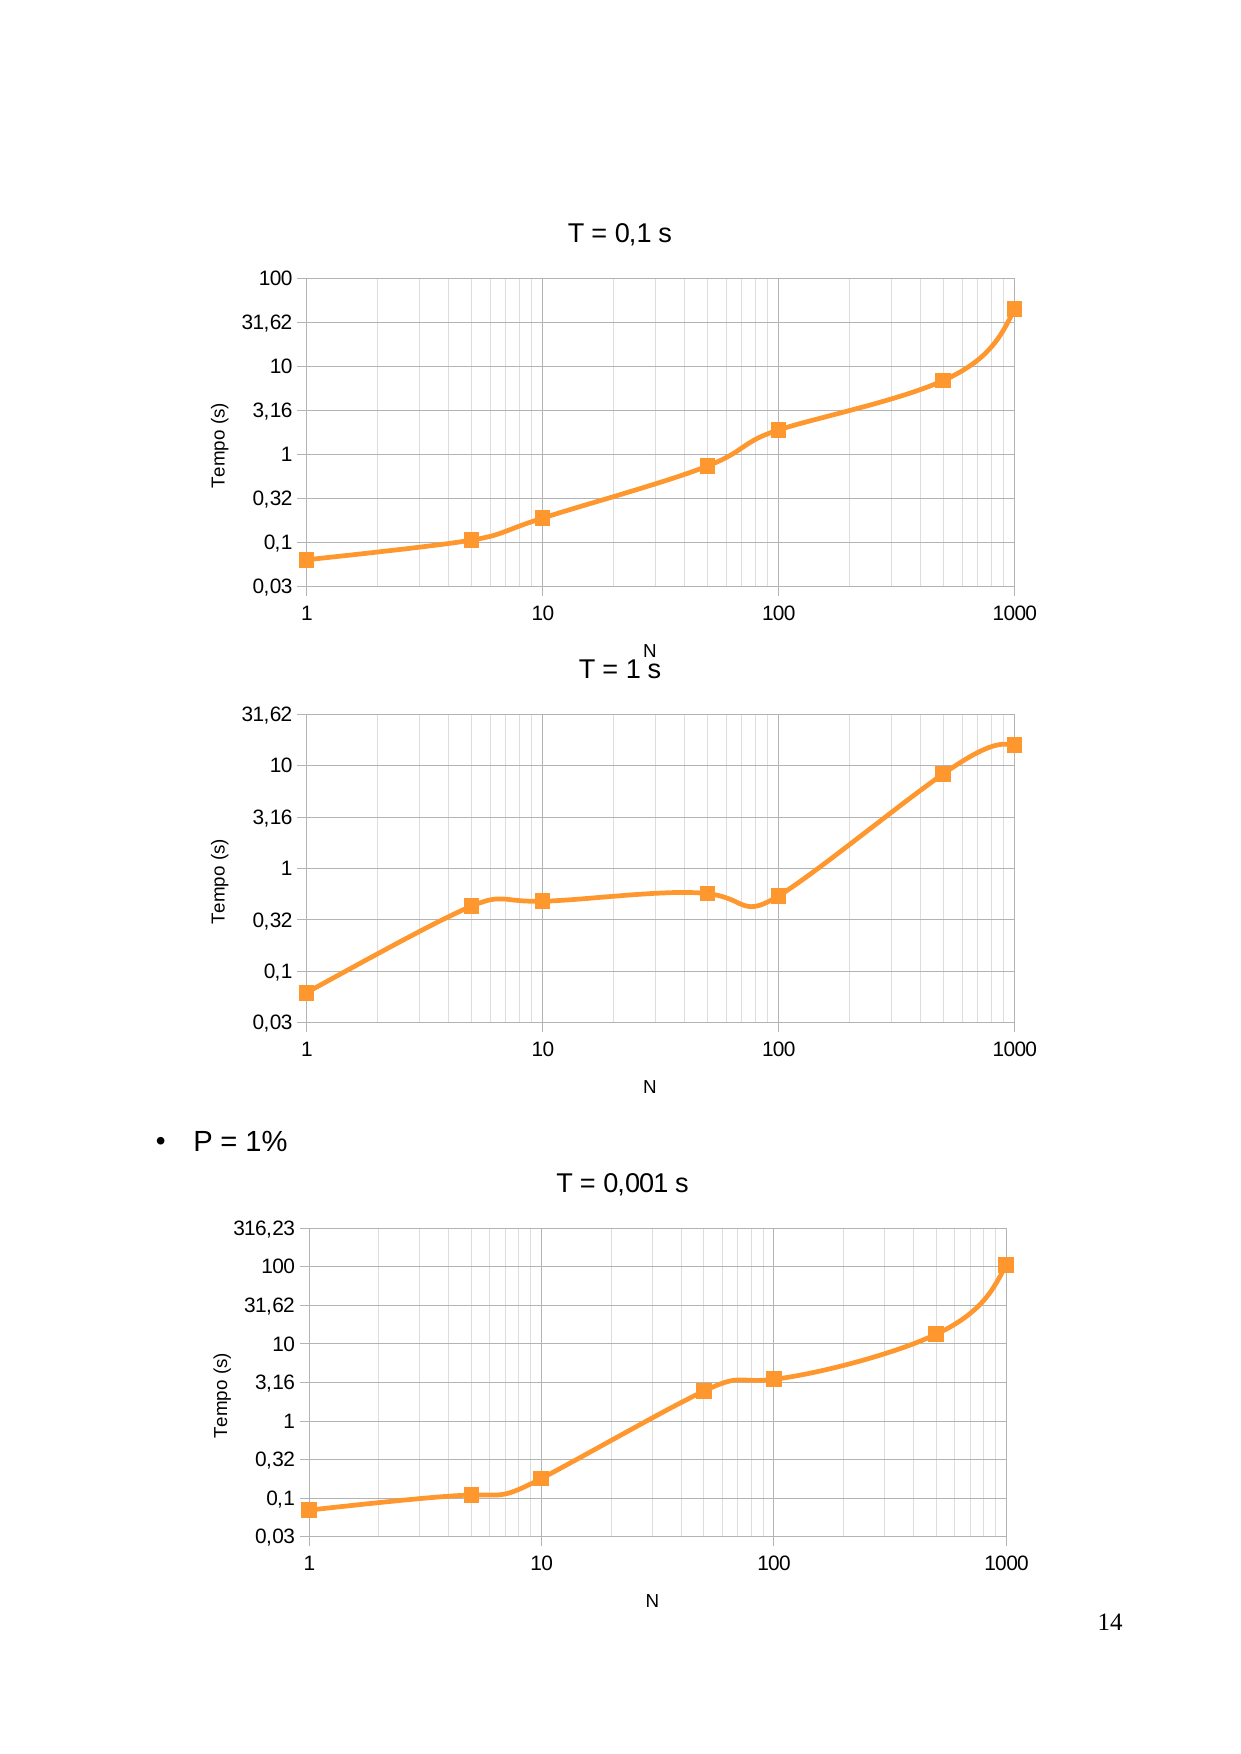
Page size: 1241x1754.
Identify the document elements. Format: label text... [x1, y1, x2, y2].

list P = 1% [156, 1124, 1122, 1158]
